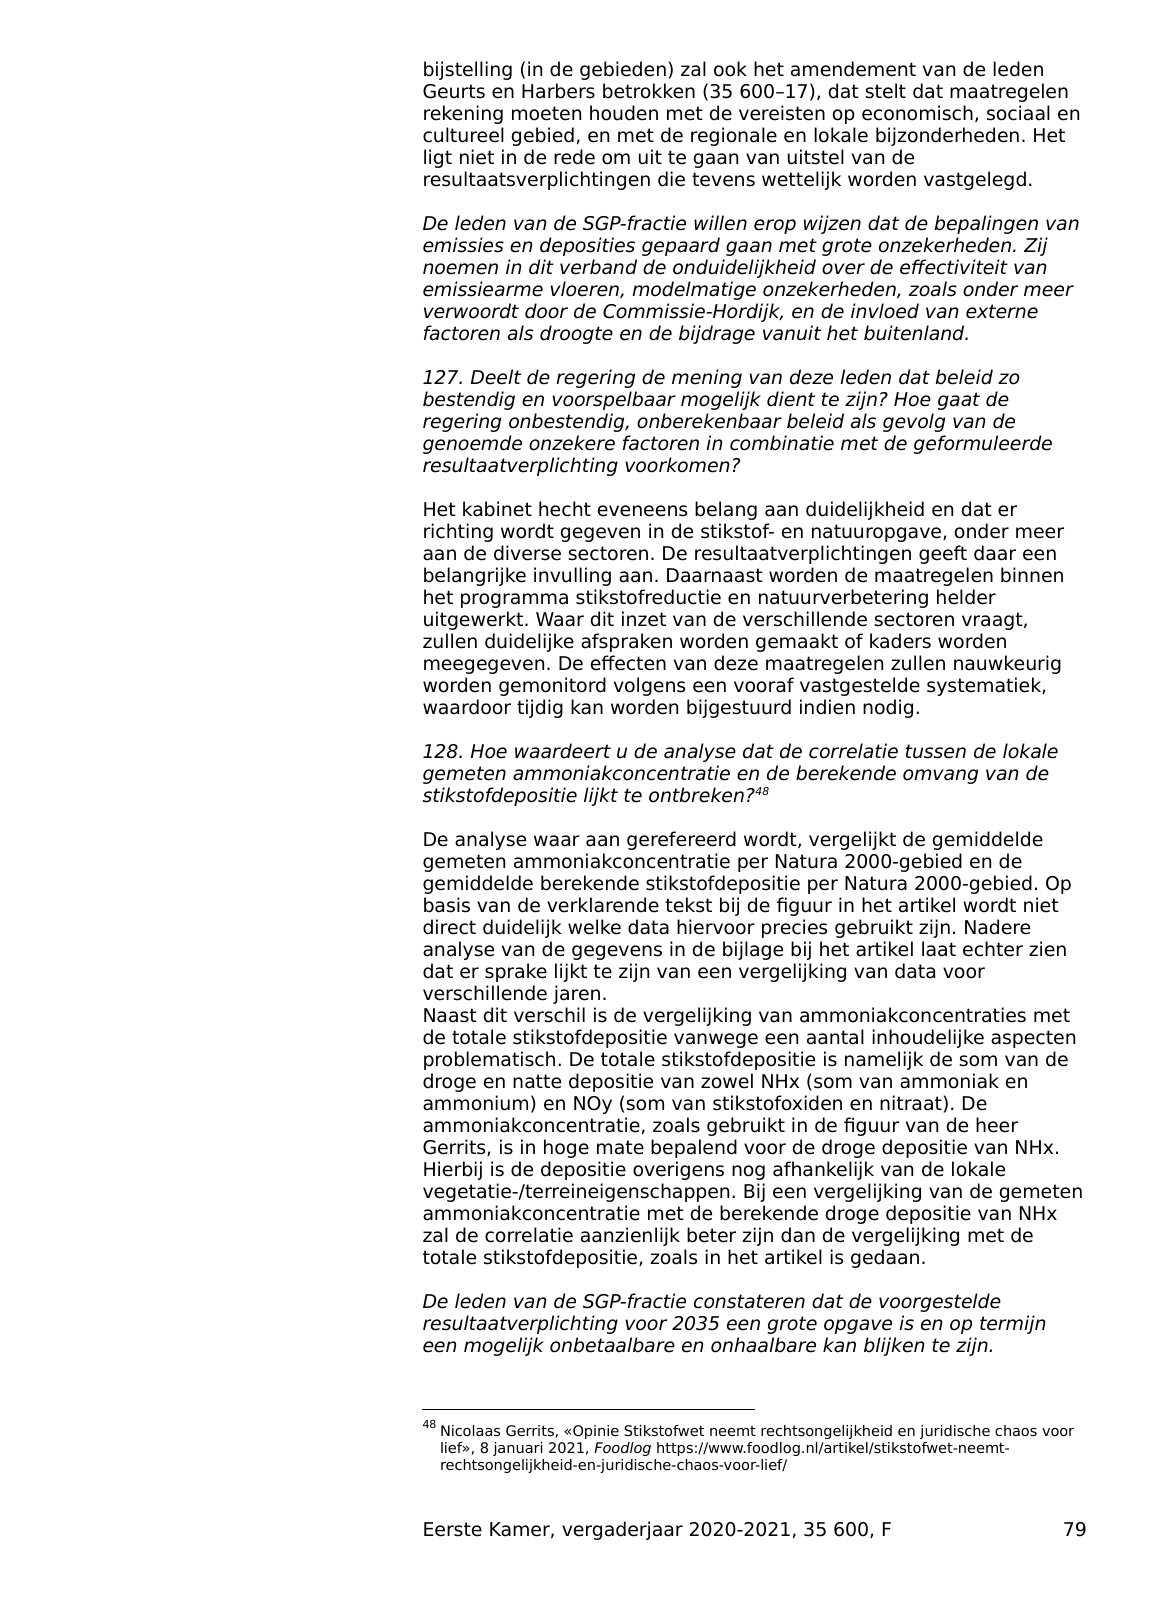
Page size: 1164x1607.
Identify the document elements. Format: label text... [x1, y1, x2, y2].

text 127. Deelt de regering de mening van deze leden dat beleid zo bestendig en voorspelbaar mogelijk dient te zijn? Hoe gaat de regering onbestendig, onberekenbaar beleid als gevolg van de genoemde onzekere factoren in combinatie met de geformuleerde resultaatverplichting voorkomen? [422, 367, 1087, 477]
text De leden van de SGP-fractie willen erop wijzen dat de bepalingen van emissies en deposities gepaard gaan met grote onzekerheden. Zij noemen in dit verband de onduidelijkheid over de effectiviteit van emissiearme vloeren, modelmatige onzekerheden, zoals onder meer verwoordt door de Commissie-Hordijk, en de invloed van externe factoren als droogte en de bijdrage vanuit het buitenland. [422, 213, 1087, 345]
text Het kabinet hecht eveneens belang aan duidelijkheid en dat er richting wordt gegeven in de stikstof- en natuuropgave, onder meer aan de diverse sectoren. De resultaatverplichtingen geeft daar een belangrijke invulling aan. Daarnaast worden de maatregelen binnen het programma stikstofreductie en natuurverbetering helder uitgewerkt. Waar dit inzet van de verschillende sectoren vraagt, zullen duidelijke afspraken worden gemaakt of kaders worden meegegeven. De effecten van deze maatregelen zullen nauwkeurig worden gemonitord volgens een vooraf vastgestelde systematiek, waardoor tijdig kan worden bijgestuurd indien nodig. [422, 499, 1087, 719]
text Naast dit verschil is de vergelijking van ammoniakconcentraties met de totale stikstofdepositie vanwege een aantal inhoudelijke aspecten problematisch. De totale stikstofdepositie is namelijk de som van de droge en natte depositie van zowel NHx (som van ammoniak en ammonium) en NOy (som van stikstofoxiden en nitraat). De ammoniakconcentratie, zoals gebruikt in de figuur van de heer Gerrits, is in hoge mate bepalend voor de droge depositie van NHx. Hierbij is de depositie overigens nog afhankelijk van de lokale vegetatie-/terreineigenschappen. Bij een vergelijking van de gemeten ammoniakconcentratie met de berekende droge depositie van NHx zal de correlatie aanzienlijk beter zijn dan de vergelijking met de totale stikstofdepositie, zoals in het artikel is gedaan. [422, 1005, 1087, 1269]
text bijstelling (in de gebieden) zal ook het amendement van de leden Geurts en Harbers betrokken (35 600–17), dat stelt dat maatregelen rekening moeten houden met de vereisten op economisch, sociaal en cultureel gebied, en met de regionale en lokale bijzonderheden. Het ligt niet in de rede om uit te gaan van uitstel van de resultaatsverplichtingen die tevens wettelijk worden vastgelegd. [422, 59, 1087, 191]
text De analyse waar aan gerefereerd wordt, vergelijkt de gemiddelde gemeten ammoniakconcentratie per Natura 2000-gebied en de gemiddelde berekende stikstofdepositie per Natura 2000-gebied. Op basis van de verklarende tekst bij de figuur in het artikel wordt niet direct duidelijk welke data hiervoor precies gebruikt zijn. Nadere analyse van de gegevens in de bijlage bij het artikel laat echter zien dat er sprake lijkt te zijn van een vergelijking van data voor verschillende jaren. [422, 829, 1087, 1005]
text Nicolaas Gerrits, «Opinie Stikstofwet neemt rechtsongelijkheid en juridische chaos voor lief», 8 januari 2021, Foodlog https://www.foodlog.nl/artikel/stikstofwet-neemt-rechtsongelijkheid-en-juridische-chaos-voor-lief/ [422, 1418, 1087, 1474]
text De leden van de SGP-fractie constateren dat de voorgestelde resultaatverplichting voor 2035 een grote opgave is en op termijn een mogelijk onbetaalbare en onhaalbare kan blijken te zijn. [422, 1291, 1087, 1357]
text 128. Hoe waardeert u de analyse dat de correlatie tussen de lokale gemeten ammoniakconcentratie en de berekende omvang van de stikstofdepositie lijkt te ontbreken? [422, 741, 1087, 807]
